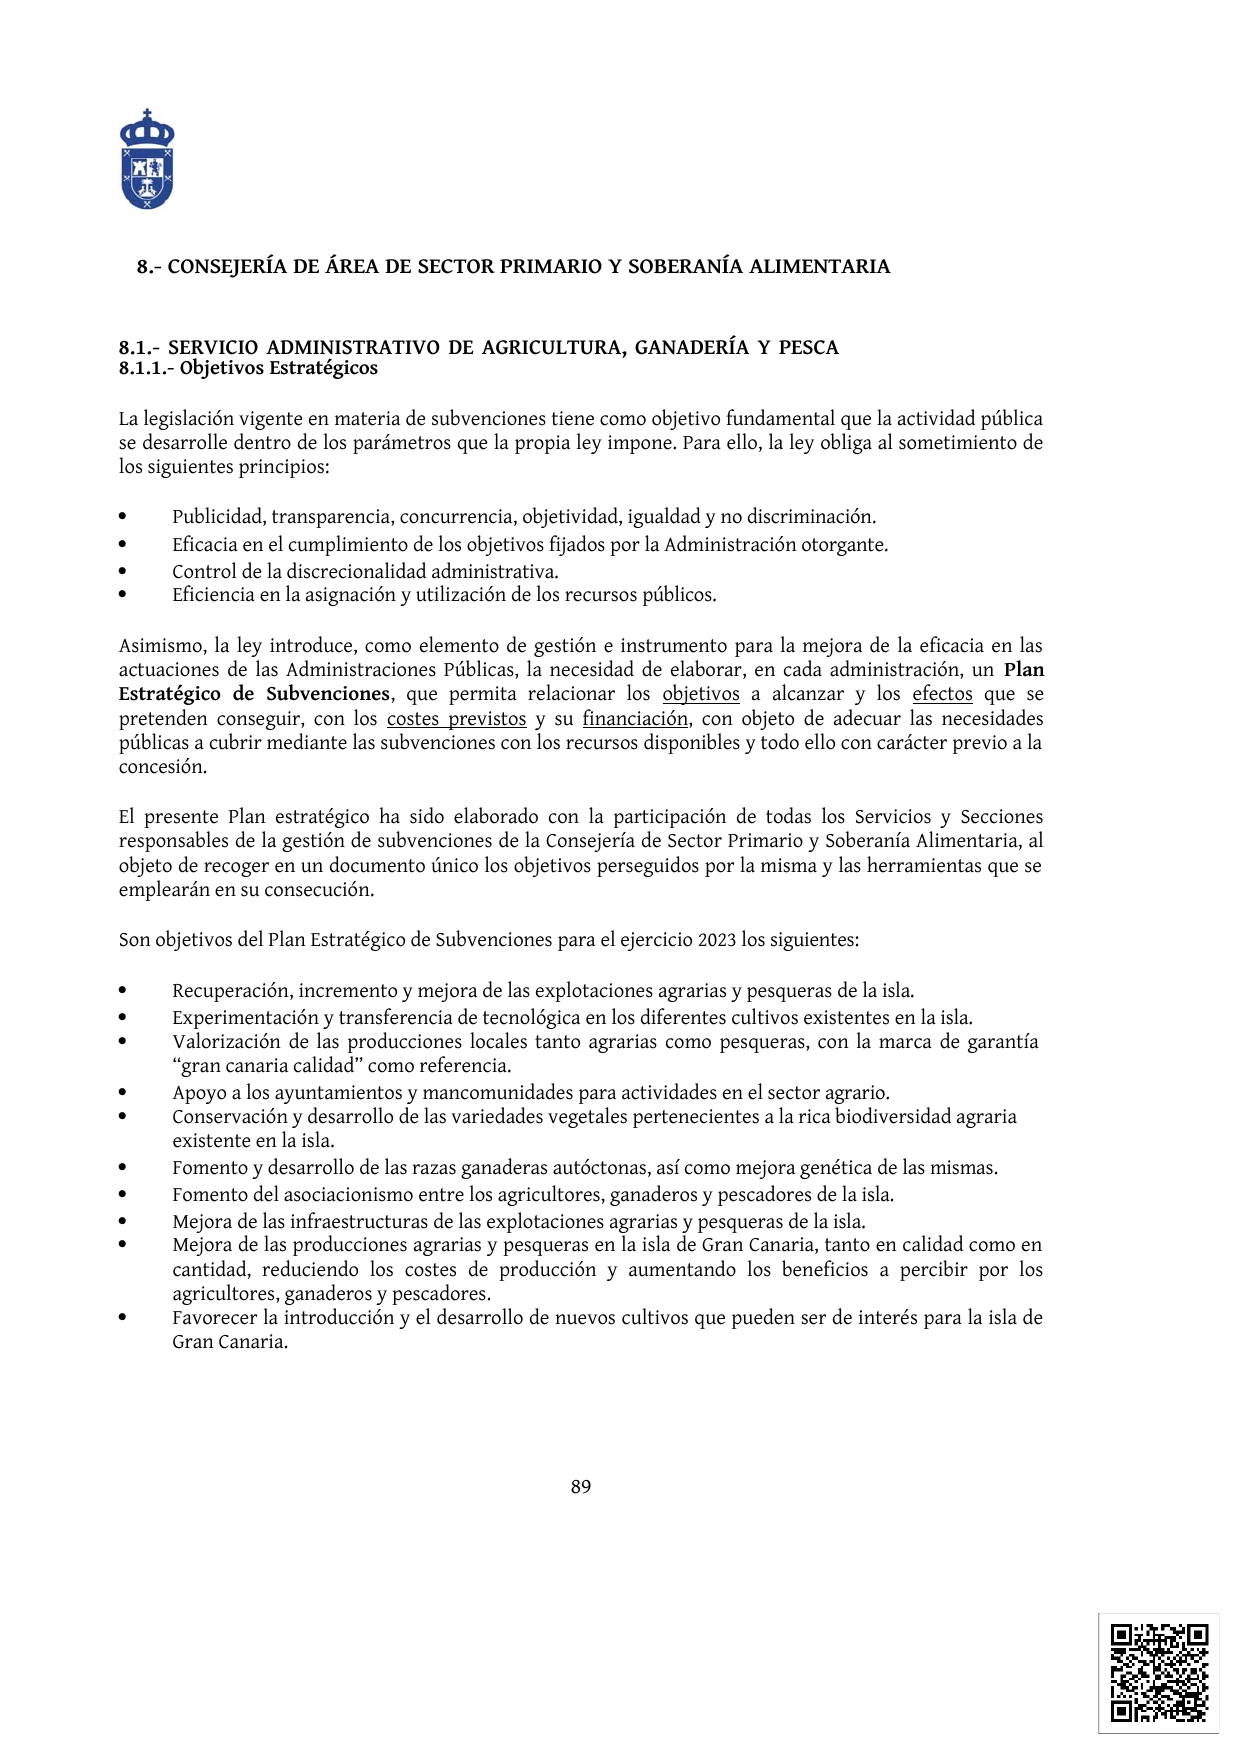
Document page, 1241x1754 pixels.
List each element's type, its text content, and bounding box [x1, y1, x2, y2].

list Fomento y desarrollo de las razas ganaderas autóctonas, así como mejora genética de las mismas. [118, 1153, 1109, 1180]
text Son objetivos del Plan Estratégico de Subvenciones para el ejercicio 2023 los siguientes: [119, 928, 1109, 953]
list Recuperación, incremento y mejora de las explotaciones agrarias y pesqueras de la isla. [118, 979, 1109, 1003]
picture [118, 107, 176, 210]
list Publicidad, transparencia, concurrencia, objetividad, igualdad y no discriminación. [118, 506, 1109, 530]
text 8.- CONSEJERÍA DE ÁREA DE SECTOR PRIMARIO Y SOBERANÍA ALIMENTARIA [136, 254, 1073, 279]
text La legislación vigente en materia de subvenciones tiene como objetivo fundamental que la actividad pública se desarrolle dentro de los parámetros que la propia ley impone. Para ello, la ley obliga al sometimiento de los siguientes principios: [119, 407, 1044, 479]
list Experimentación y transferencia de tecnológica en los diferentes cultivos existentes en la isla. [118, 1003, 1109, 1030]
list Eficiencia en la asignación y utilización de los recursos públicos. [118, 583, 1109, 608]
list Conservación y desarrollo de las variedades vegetales pertenecientes a la rica biodiversidad agraria existente en la isla. [118, 1105, 1044, 1153]
list Eficacia en el cumplimiento de los objetivos fijados por la Administración otorgante. [118, 530, 1109, 557]
list Mejora de las producciones agrarias y pesqueras en la isla de Gran Canaria, tanto en calidad como en cantidad, reduciendo los costes de producción y aumentando los beneficios a percibir por los agricultores, ganaderos y pescadores. [118, 1234, 1044, 1306]
list Favorecer la introducción y el desarrollo de nuevos cultivos que pueden ser de interés para la isla de Gran Canaria. [118, 1306, 1044, 1354]
text 8.1.- SERVICIO ADMINISTRATIVO DE AGRICULTURA, GANADERÍA Y PESCA [118, 335, 1054, 361]
picture [1098, 1613, 1220, 1734]
list Valorización de las producciones locales tanto agrarias como pesqueras, con la marca de garantía “gran canaria calidad” como referencia. [118, 1030, 1044, 1078]
list Mejora de las infraestructuras de las explotaciones agrarias y pesqueras de la isla. [118, 1207, 1109, 1234]
text Asimismo, la ley introduce, como elemento de gestión e instrumento para la mejora de la eficacia en las actuaciones de las Administraciones Públicas, la necesidad de elaborar, en cada administración, un Plan Estratégico de Subvenciones, que permita relacionar los objetivos a alcanzar y los efectos que se pretenden conseguir, con los costes previstos y su financiación, con objeto de adecuar las necesidades públicas a cubrir mediante las subvenciones con los recursos disponibles y todo ello con carácter previo a la concesión. [119, 634, 1044, 779]
list Apoyo a los ayuntamientos y mancomunidades para actividades en el sector agrario. [118, 1078, 1109, 1105]
text El presente Plan estratégico ha sido elaborado con la participación de todas los Servicios y Secciones responsables de la gestión de subvenciones de la Consejería de Sector Primario y Soberanía Alimentaria, al objeto de recoger en un documento único los objetivos perseguidos por la misma y las herramientas que se emplearán en su consecución. [119, 805, 1044, 902]
list Control de la discrecionalidad administrativa. [118, 557, 1109, 583]
subtitle 8.1.1.- Objetivos Estratégicos [119, 356, 1109, 380]
list Fomento del asociacionismo entre los agricultores, ganaderos y pescadores de la isla. [118, 1180, 1109, 1207]
